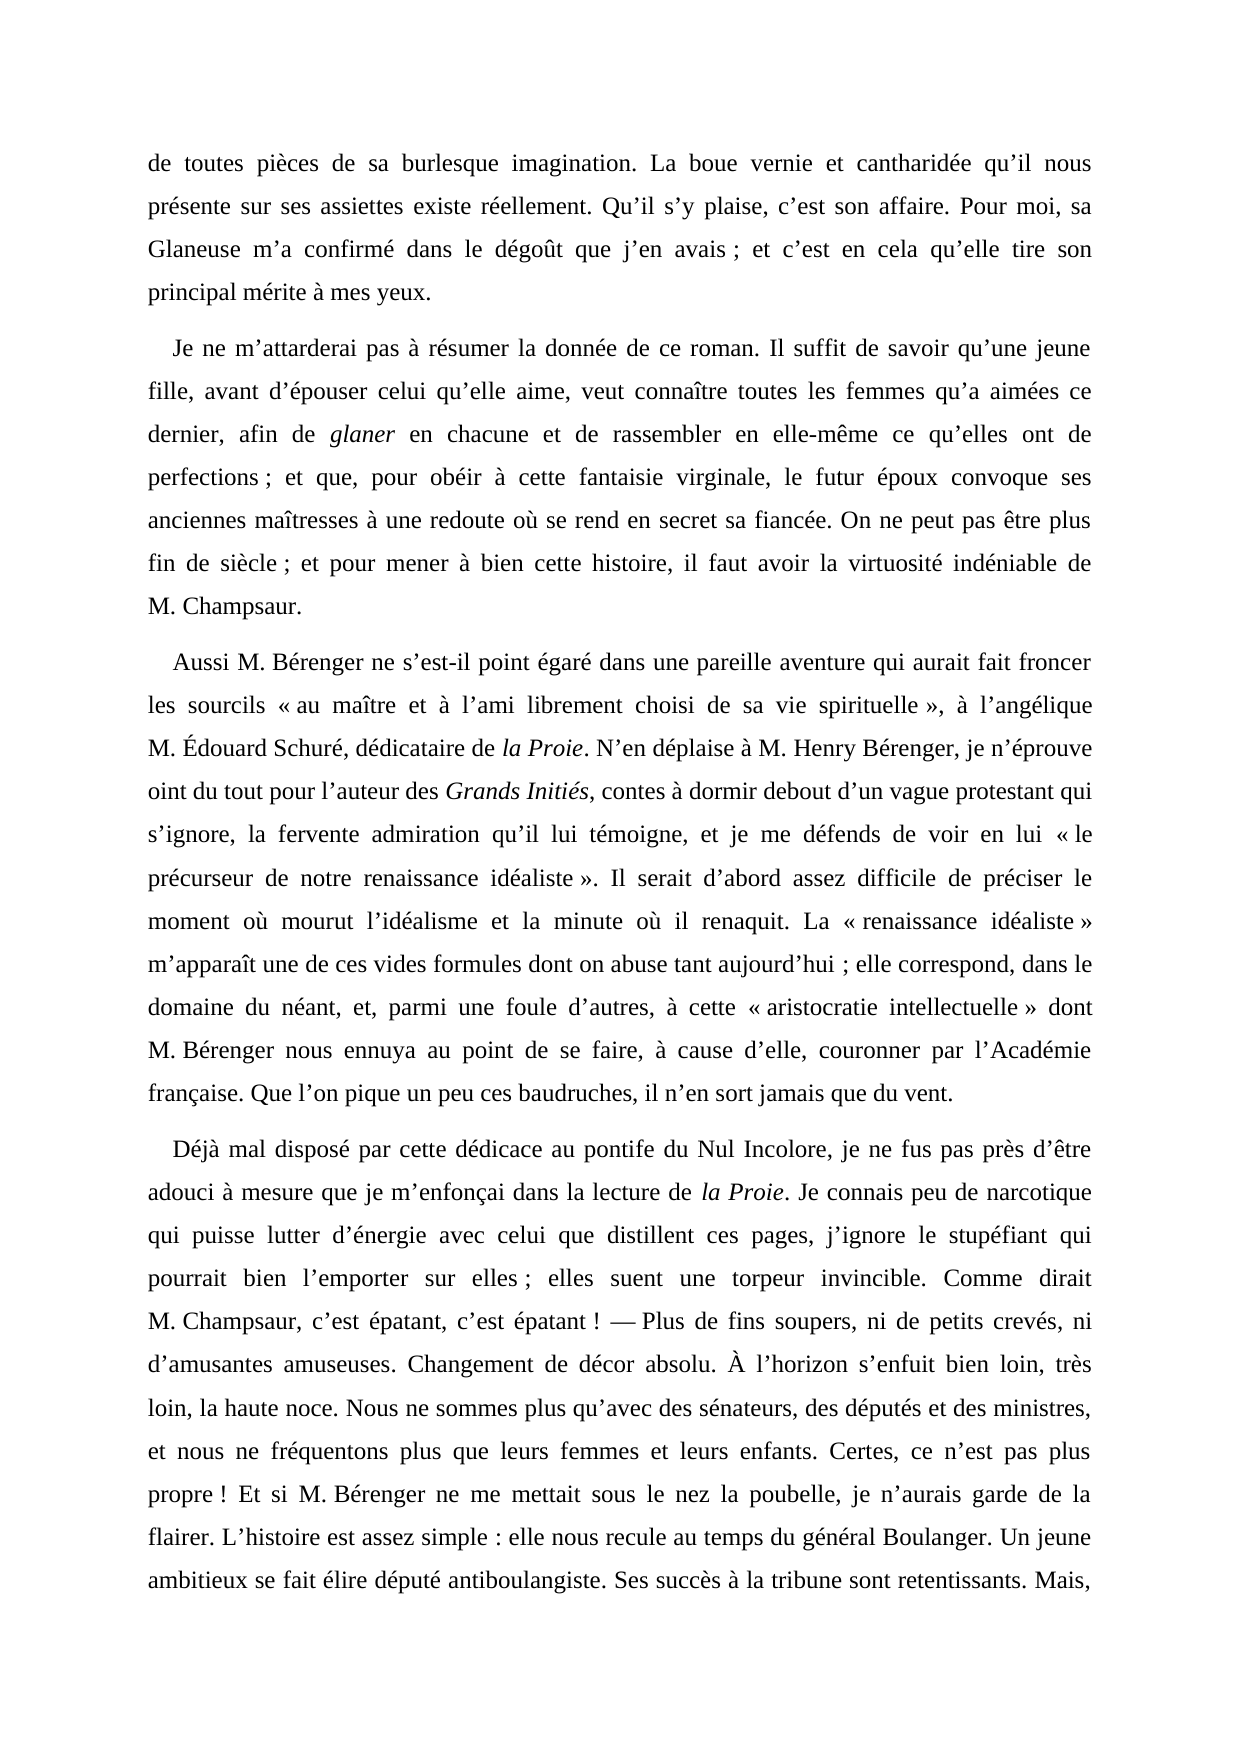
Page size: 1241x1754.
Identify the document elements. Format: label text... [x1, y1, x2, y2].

text Je ne m’attarderai pas à résumer la donnée de ce roman. Il suffit de savoir qu’une jeune fille, avant d’épouser celui qu’elle aime, veut connaître toutes les femmes qu’a aimées ce dernier, afin de glaner en chacune et de rassembler en elle-même ce qu’elles ont de perfections ; et que, pour obéir à cette fantaisie virginale, le futur époux convoque ses anciennes maîtresses à une redoute où se rend en secret sa fiancée. On ne peut pas être plus fin de siècle ; et pour mener à bien cette histoire, il faut avoir la virtuosité indéniable de M. Champsaur. [148, 333, 1093, 620]
text Aussi M. Bérenger ne s’est-il point égaré dans une pareille aventure qui aurait fait froncer les sourcils « au maître et à l’ami librement choisi de sa vie spirituelle », à l’angélique M. Édouard Schuré, dédicataire de la Proie. N’en déplaise à M. Henry Bérenger, je n’éprouve oint du tout pour l’auteur des Grands Initiés, contes à dormir debout d’un vague protestant qui s’ignore, la fervente admiration qu’il lui témoigne, et je me défends de voir en lui « le précurseur de notre renaissance idéaliste ». Il serait d’abord assez difficile de préciser le moment où mourut l’idéalisme et la minute où il renaquit. La « renaissance idéaliste » m’apparaît une de ces vides formules dont on abuse tant aujourd’hui ; elle correspond, dans le domaine du néant, et, parmi une foule d’autres, à cette « aristocratie intellectuelle » dont M. Bérenger nous ennuya au point de se faire, à cause d’elle, couronner par l’Académie française. Que l’on pique un peu ces baudruches, il n’en sort jamais que du vent. [148, 647, 1093, 1107]
text Déjà mal disposé par cette dédicace au pontife du Nul Incolore, je ne fus pas près d’être adouci à mesure que je m’enfonçai dans la lecture de la Proie. Je connais peu de narcotique qui puisse lutter d’énergie avec celui que distillent ces pages, j’ignore le stupéfiant qui pourrait bien l’emporter sur elles ; elles suent une torpeur invincible. Comme dirait M. Champsaur, c’est épatant, c’est épatant ! — Plus de fins soupers, ni de petits crevés, ni d’amusantes amuseuses. Changement de décor absolu. À l’horizon s’enfuit bien loin, très loin, la haute noce. Nous ne sommes plus qu’avec des sénateurs, des députés et des ministres, et nous ne fréquentons plus que leurs femmes et leurs enfants. Certes, ce n’est pas plus propre ! Et si M. Bérenger ne me mettait sous le nez la poubelle, je n’aurais garde de la flairer. L’histoire est assez simple : elle nous recule au temps du général Boulanger. Un jeune ambitieux se fait élire député antiboulangiste. Ses succès à la tribune sont retentissants. Mais, [148, 1134, 1093, 1594]
text de toutes pièces de sa burlesque imagination. La boue vernie et cantharidée qu’il nous présente sur ses assiettes existe réellement. Qu’il s’y plaise, c’est son affaire. Pour moi, sa Glaneuse m’a confirmé dans le dégoût que j’en avais ; et c’est en cela qu’elle tire son principal mérite à mes yeux. [148, 148, 1093, 306]
